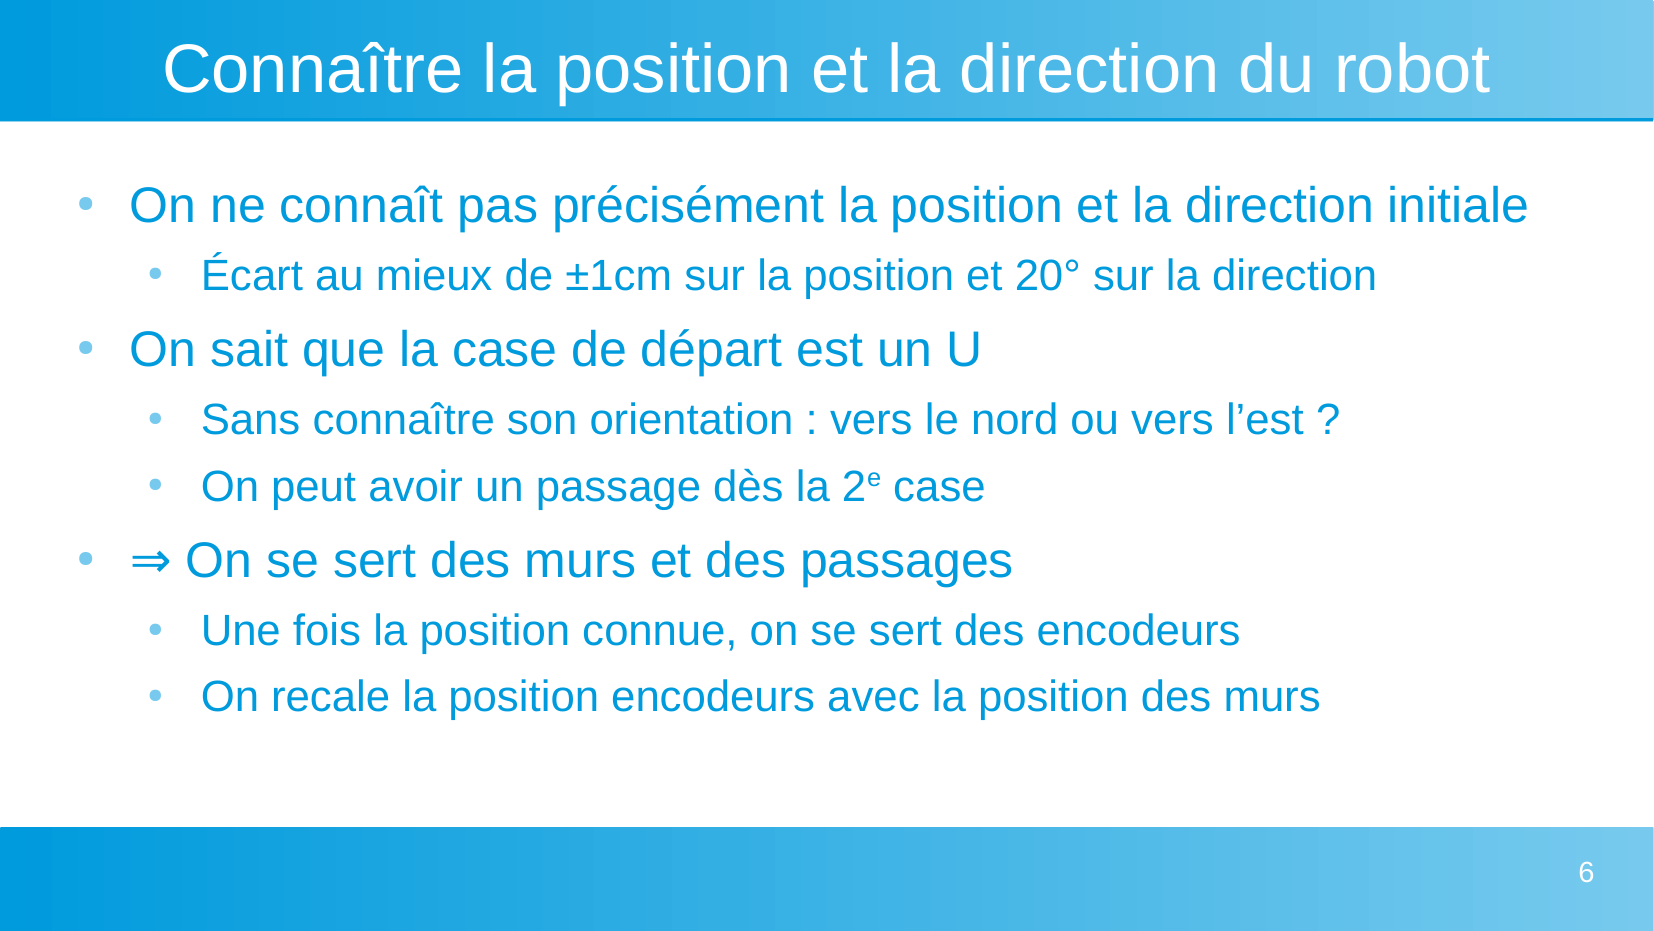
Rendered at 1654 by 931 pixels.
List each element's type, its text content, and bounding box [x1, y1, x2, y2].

list On ne connaît pas précisément la position et la direction initiale Écart au mieux de ±1cm sur la position et 20° sur la direction On sait que la case de départ est un U Sans connaître son orientation : vers le nord ou vers l’est ? On peut avoir un passage dès la 2e case ⇒ On se sert des murs et des passages Une fois la position connue, on se sert des encodeurs On recale la position encodeurs avec la position des murs [59, 177, 1595, 768]
title Connaître la position et la direction du robot [59, 29, 1595, 108]
